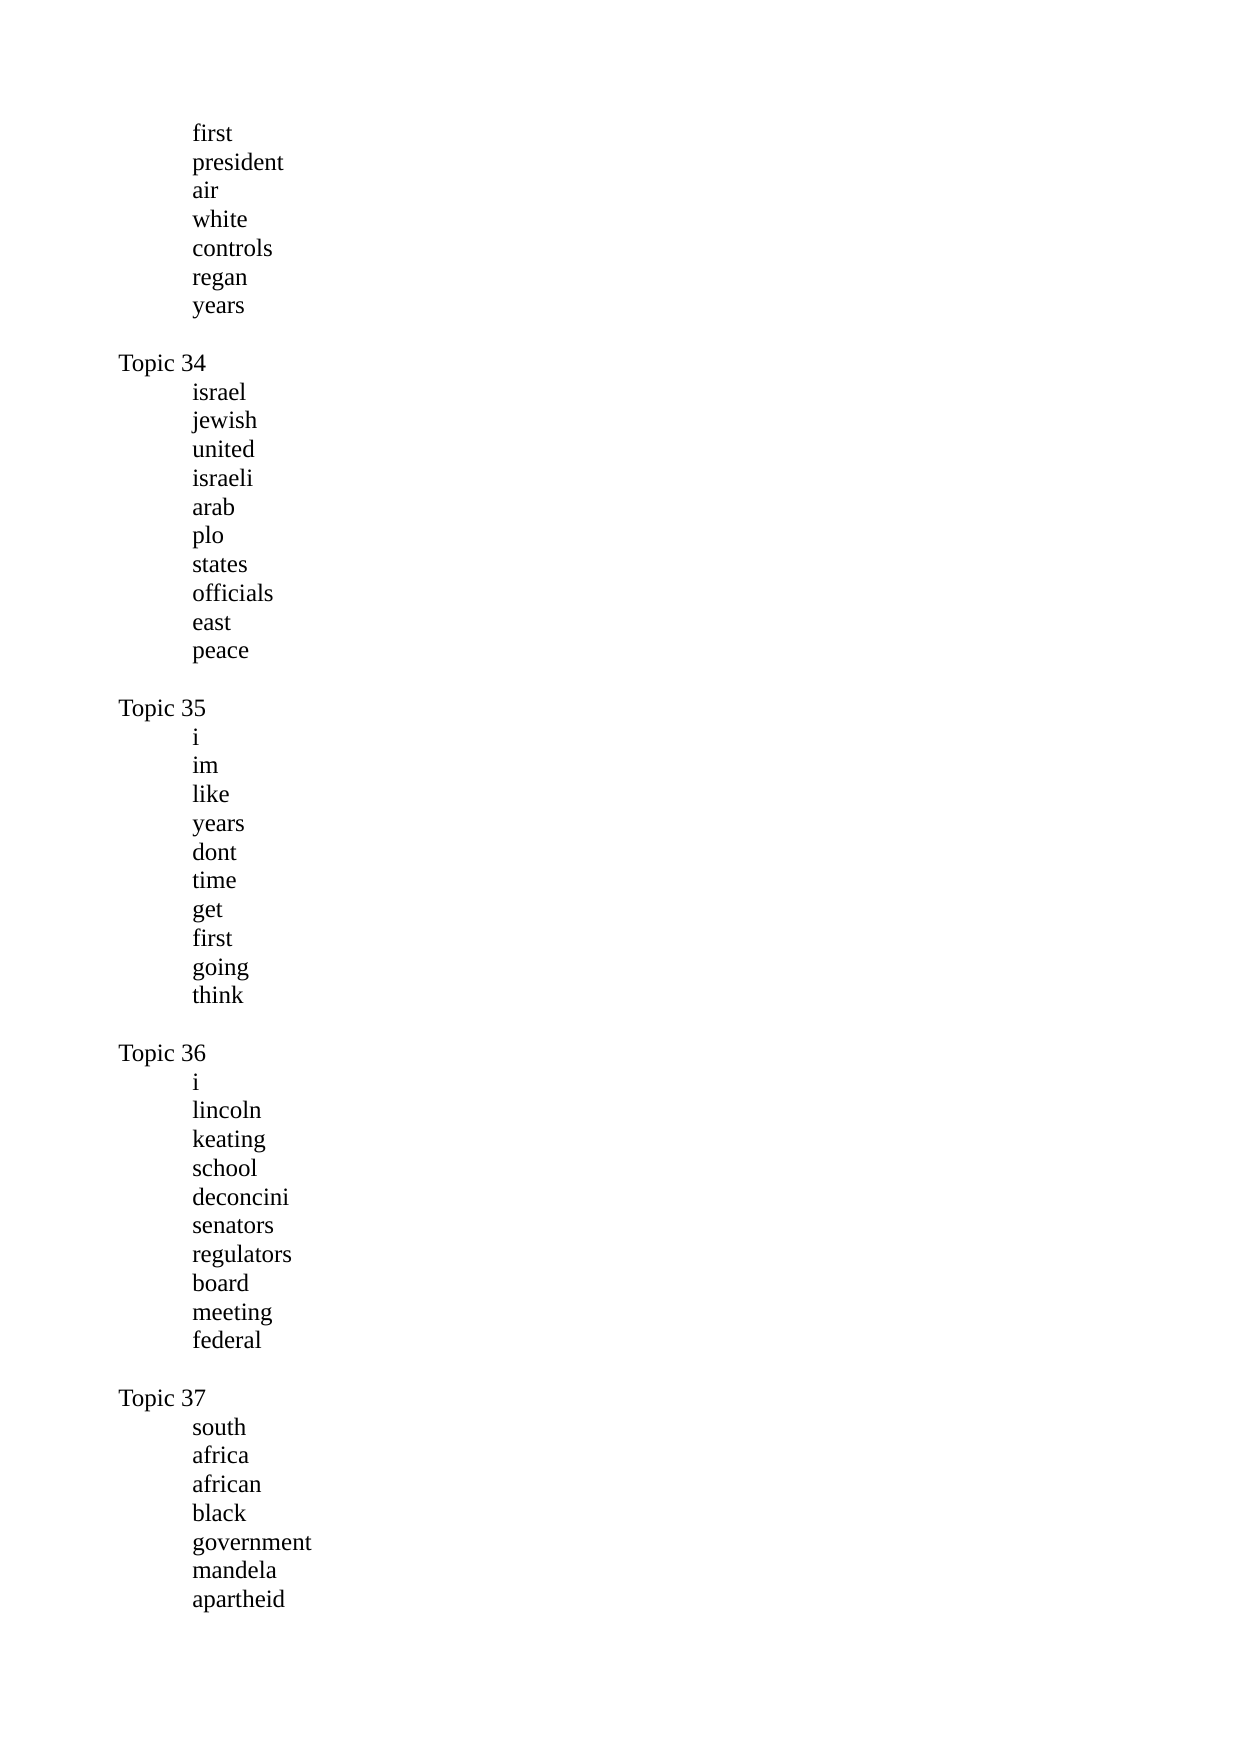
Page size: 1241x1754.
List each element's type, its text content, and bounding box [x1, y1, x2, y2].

text regulators [118, 1239, 1122, 1268]
text israeli [118, 463, 1122, 492]
text states [118, 549, 1122, 578]
text arab [118, 492, 1122, 521]
text school [118, 1153, 1122, 1182]
text african [118, 1469, 1122, 1498]
text first [118, 923, 1122, 952]
text israel [118, 377, 1122, 406]
text Topic 35 [118, 693, 1122, 722]
text think [118, 981, 1122, 1009]
text jewish [118, 406, 1122, 434]
text first [118, 118, 1122, 147]
text black [118, 1498, 1122, 1527]
text years [118, 808, 1122, 837]
text deconcini [118, 1182, 1122, 1211]
text get [118, 894, 1122, 923]
text board [118, 1268, 1122, 1297]
text united [118, 434, 1122, 463]
text time [118, 866, 1122, 894]
text south [118, 1412, 1122, 1441]
text keating [118, 1124, 1122, 1153]
text apartheid [118, 1584, 1122, 1613]
text peace [118, 636, 1122, 664]
text president [118, 147, 1122, 176]
text regan [118, 262, 1122, 291]
text Topic 36 [118, 1038, 1122, 1067]
text controls [118, 233, 1122, 262]
text white [118, 204, 1122, 233]
text air [118, 176, 1122, 204]
text Topic 37 [118, 1383, 1122, 1412]
text dont [118, 837, 1122, 866]
text going [118, 952, 1122, 981]
text east [118, 607, 1122, 636]
text senators [118, 1211, 1122, 1239]
text im [118, 751, 1122, 779]
text lincoln [118, 1096, 1122, 1124]
text africa [118, 1441, 1122, 1469]
text plo [118, 521, 1122, 549]
text mandela [118, 1556, 1122, 1584]
text like [118, 779, 1122, 808]
text Topic 34 [118, 348, 1122, 377]
text government [118, 1527, 1122, 1556]
text federal [118, 1326, 1122, 1354]
text i [118, 722, 1122, 751]
text years [118, 291, 1122, 319]
text i [118, 1067, 1122, 1096]
text meeting [118, 1297, 1122, 1326]
text officials [118, 578, 1122, 607]
